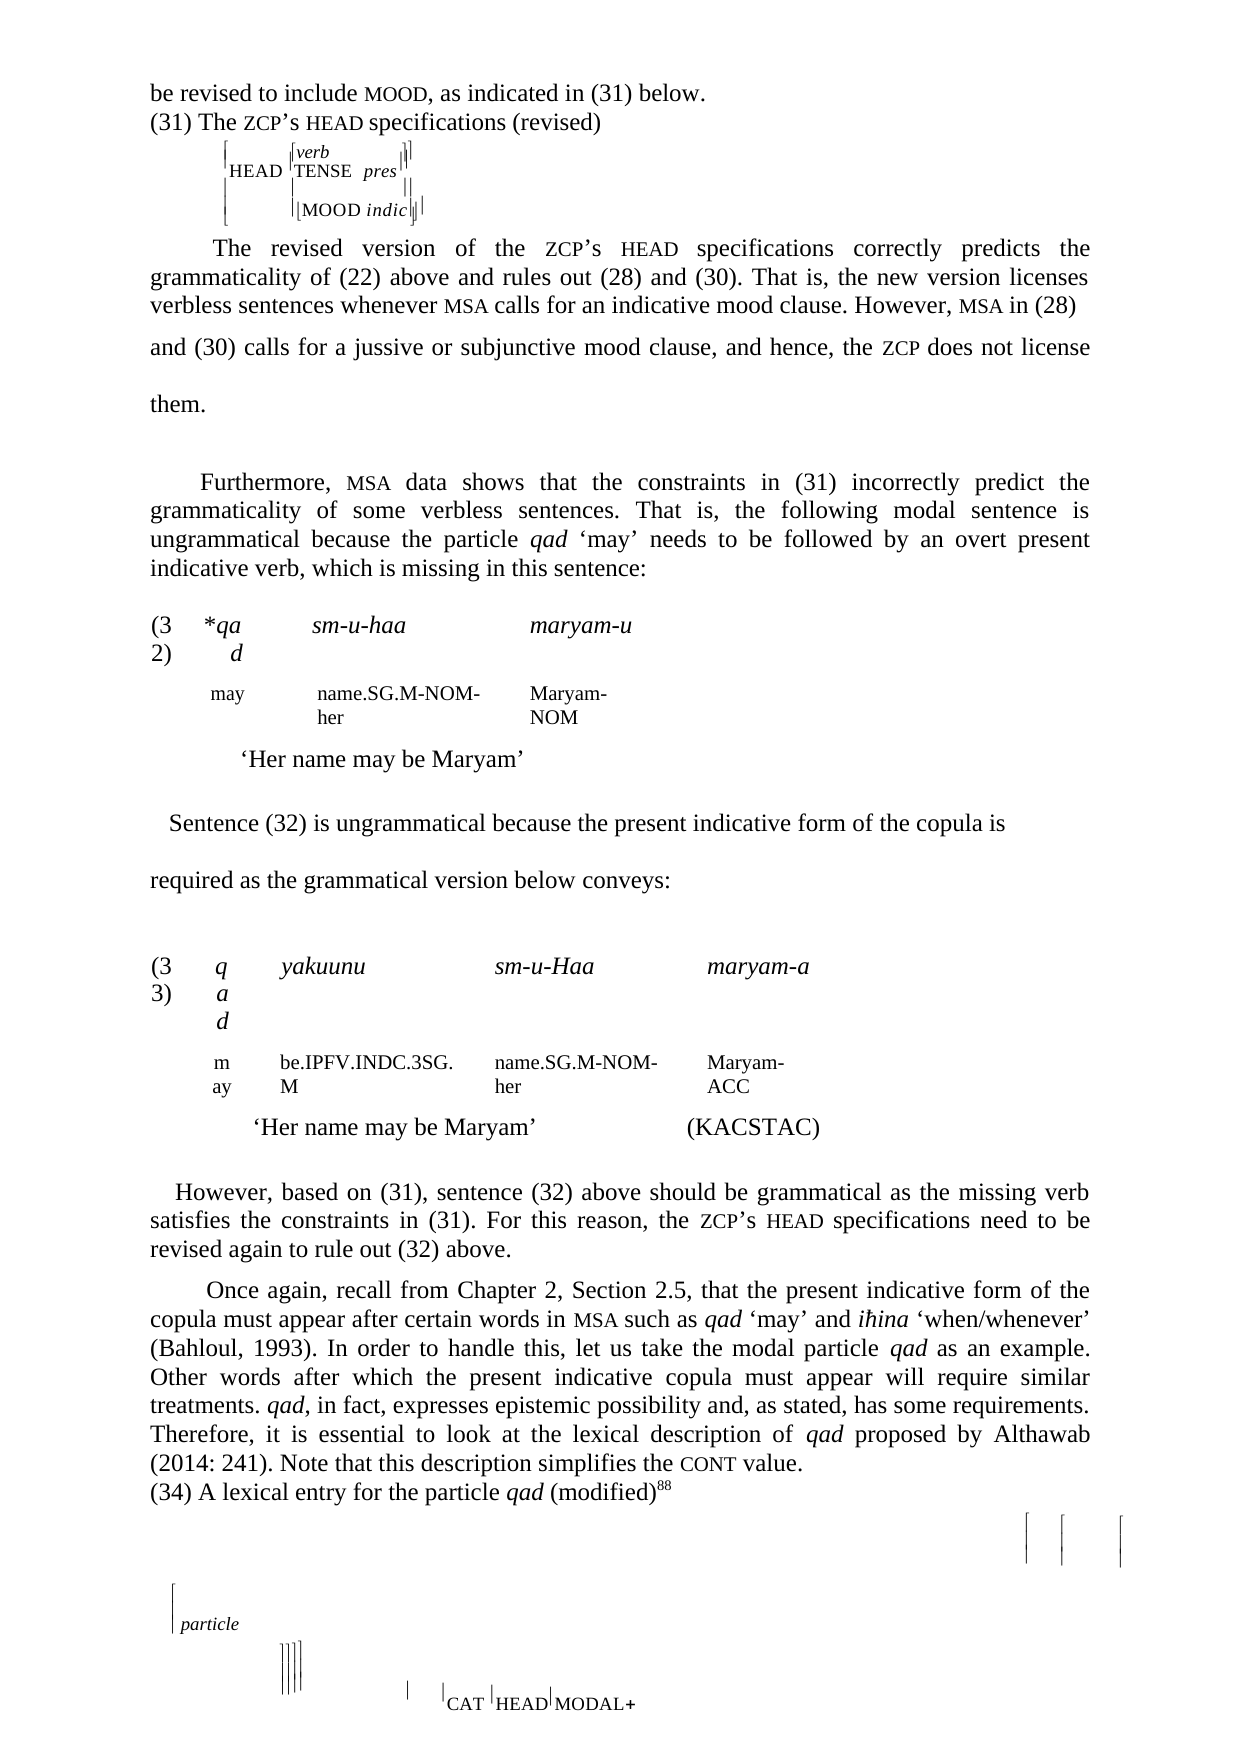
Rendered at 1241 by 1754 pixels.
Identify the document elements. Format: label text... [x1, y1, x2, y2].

text  MOOD indic [223, 199, 1123, 223]
text    [119, 1538, 1025, 1556]
table_header *qad [193, 611, 278, 667]
table_cell [119, 1035, 192, 1098]
table_cell [119, 729, 192, 775]
text be revised to include MOOD, as indicated in (31) below. [150, 78, 1091, 107]
text  [172, 1586, 1123, 1606]
table_header sm-u-Haa [472, 952, 684, 1035]
text  verb  [225, 146, 1123, 163]
text  [407, 1684, 442, 1696]
text  [295, 1643, 300, 1666]
table_cell ‘Her name may be Maryam’ [193, 729, 665, 775]
text and (30) calls for a jussive or subjunctive mood clause, and hence, the ZCP does not license them. [150, 332, 1091, 418]
table_cell name.SG.M-NOM-her [278, 667, 507, 729]
table_header qad [192, 952, 255, 1035]
text [301, 1643, 1123, 1666]
table_cell [119, 667, 192, 729]
text However, based on (31), sentence (32) above should be grammatical as the missing verb satisfies the constraints in (31). For this reason, the ZCP’s HEAD specifications need to be revised again to rule out (32) above. [150, 1177, 1091, 1263]
table_cell may [193, 667, 278, 729]
text    [1062, 1516, 1119, 1538]
text HEAD TENSE pres [223, 164, 1123, 181]
text particle [182, 1622, 1123, 1632]
text Furthermore, MSA data shows that the constraints in (31) incorrectly predict the grammaticality of some verbless sentences. That is, the following modal sentence is ungrammatical because the particle qad ‘may’ needs to be followed by an overt present indicative verb, which is missing in this sentence: [150, 467, 1090, 582]
table_cell Maryam-ACC [684, 1035, 837, 1098]
text  [172, 1622, 182, 1632]
list A lexical entry for the particle qad (modified)88 [150, 1477, 1123, 1505]
text  [301, 1666, 1123, 1684]
table_header (32) [119, 611, 192, 667]
text  [172, 1606, 1123, 1622]
table_header sm-u-haa [278, 611, 507, 667]
table_cell Maryam-NOM [507, 667, 665, 729]
text  CAT HEADMODAL [406, 1696, 1123, 1713]
text (31) The ZCP’s HEAD specifications (revised) [150, 107, 1123, 136]
text  [279, 1684, 406, 1696]
text Once again, recall from Chapter 2, Section 2.5, that the present indicative form of the copula must appear after certain words in MSA such as qad ‘may’ and iħina ‘when/whenever’ (Bahloul, 1993). In order to handle this, let us take the modal particle qad as an example. Other words after which the present indicative copula must appear will require similar treatments. qad, in fact, expresses epistemic possibility and, as stated, has some requirements. Therefore, it is essential to look at the lexical description of qad proposed by Althawab (2014: 241). Note that this description simplifies the CONT value. [150, 1275, 1091, 1477]
text    [119, 1516, 1025, 1538]
table_header (33) [119, 952, 192, 1035]
table_cell may [192, 1035, 255, 1098]
text    [1026, 1538, 1061, 1556]
text  [409, 223, 417, 228]
table_cell be.IPFV.INDC.3SG.M [255, 1035, 472, 1098]
table_cell [119, 1098, 192, 1143]
text Sentence (32) is ungrammatical because the present indicative form of the copula is required as the grammatical version below conveys: [150, 808, 1052, 894]
text The revised version of the ZCP’s HEAD specifications correctly predicts the grammaticality of (22) above and rules out (28) and (30). That is, the new version licenses verbless sentences whenever MSA calls for an indicative mood clause. However, MSA in (28) [150, 233, 1091, 319]
table_header maryam-u [507, 611, 665, 667]
text  [283, 1666, 288, 1684]
text  [295, 1666, 300, 1684]
text    [225, 181, 1123, 199]
table_header maryam-a [684, 952, 837, 1035]
text    [1062, 1538, 1119, 1556]
text    [119, 1556, 1123, 1569]
text  [289, 1666, 294, 1684]
table_header yakuunu [255, 952, 472, 1035]
table_cell name.SG.M-NOM-her [472, 1035, 684, 1098]
text  [279, 1643, 294, 1666]
table_cell ‘Her name may be Maryam’ (KACSTAC) [192, 1098, 837, 1143]
text    [1026, 1516, 1061, 1538]
text  [443, 1684, 1123, 1696]
